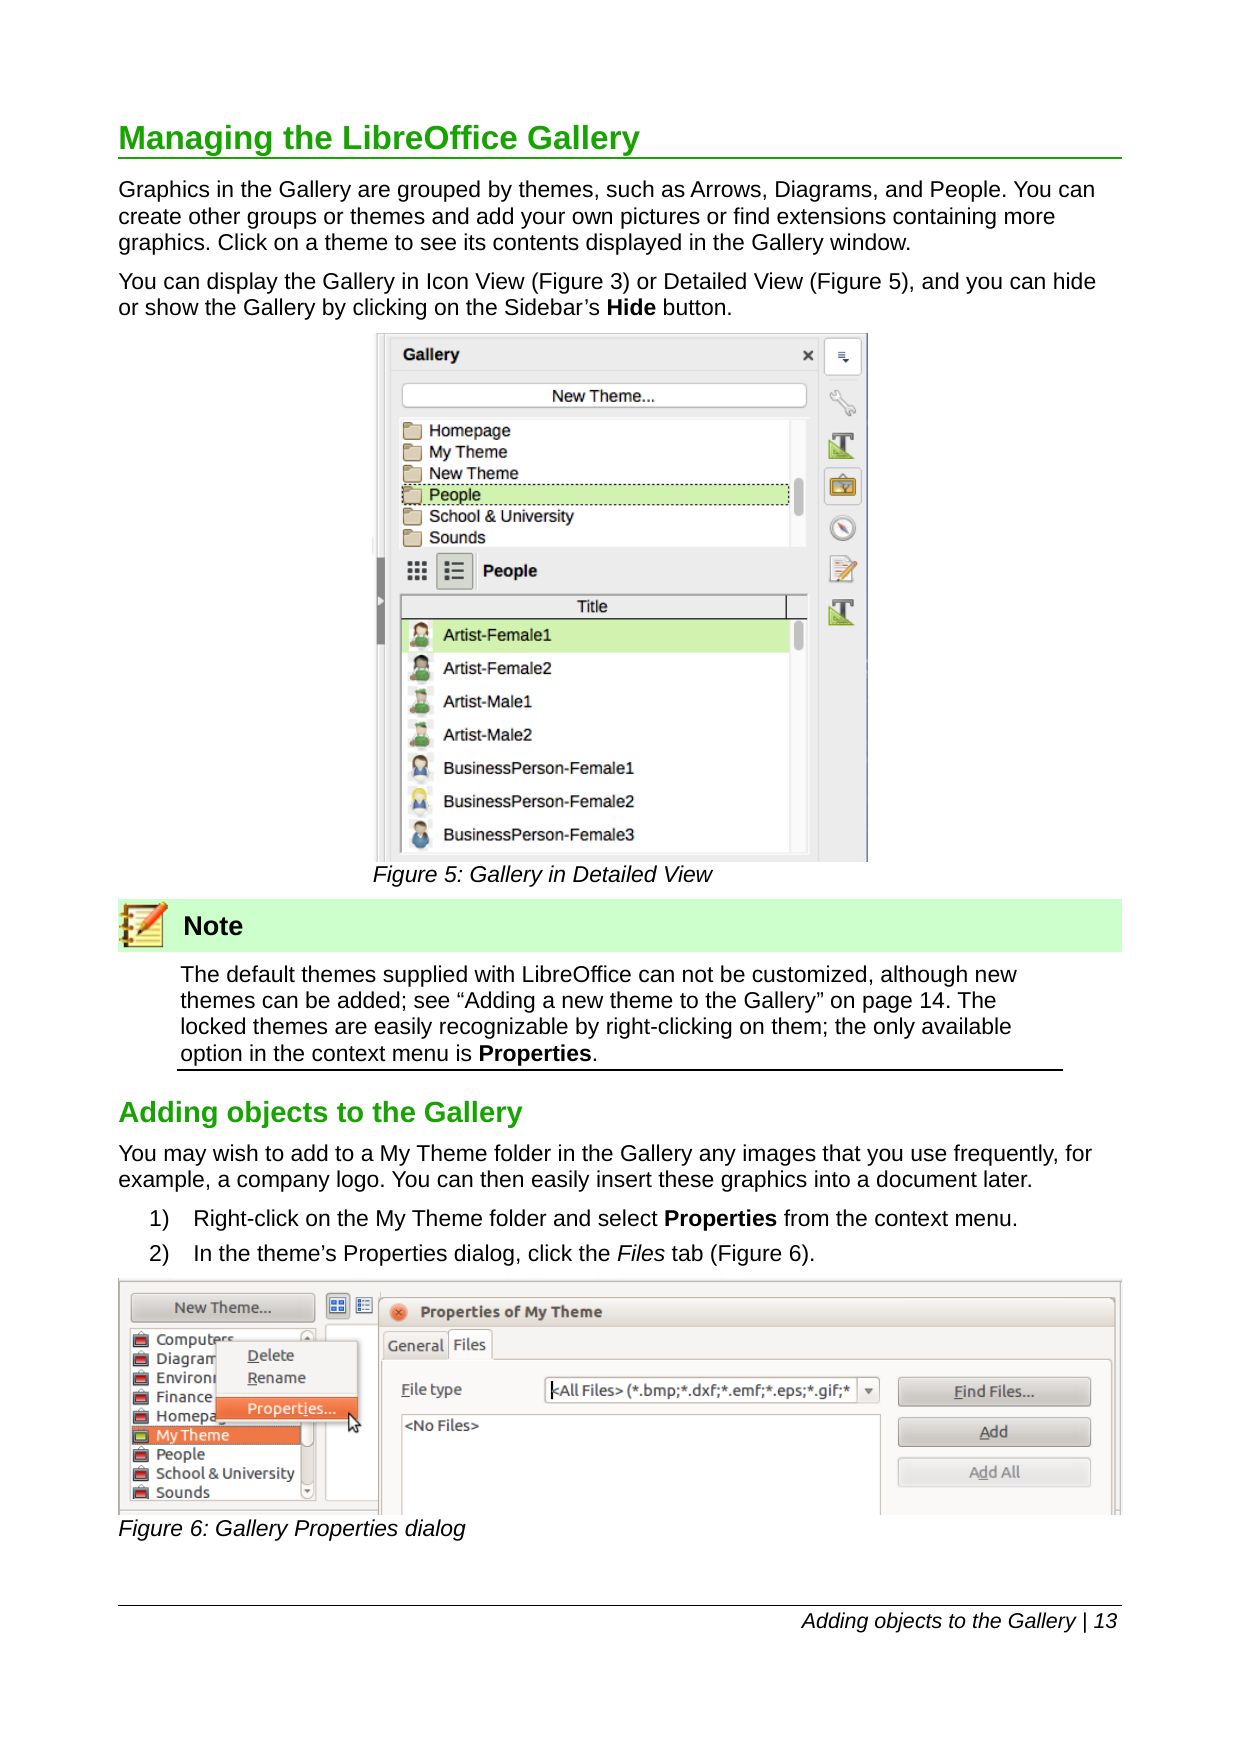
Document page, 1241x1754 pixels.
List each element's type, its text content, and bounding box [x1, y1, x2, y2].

text You may wish to add to a My Theme folder in the Gallery any images that you use frequently, for example, a company logo. You can then easily insert these graphics into a document later. [118, 1140, 1122, 1193]
picture [119, 900, 170, 951]
subtitle Note [118, 899, 1122, 952]
text Graphics in the Gallery are grouped by themes, such as Arrows, Diagrams, and People. You can create other groups or themes and add your own pictures or find extensions containing more graphics. Click on a theme to see its contents displayed in the Gallery window. [118, 176, 1122, 255]
text The default themes supplied with LibreOffice can not be customized, although new themes can be added; see “Adding a new theme to the Gallery” on page 14. The locked themes are easily recognizable by right-clicking on them; the only available option in the context menu is Properties. [177, 957, 1063, 1069]
picture [372, 333, 868, 862]
text You can display the Gallery in Icon View (Figure 3) or Detailed View (Figure 5), and you can hide or show the Gallery by clicking on the Sidebar’s Hide button. [118, 268, 1122, 321]
subtitle Adding objects to the Gallery [118, 1095, 1122, 1128]
text Figure 6: Gallery Properties dialog [118, 1515, 1122, 1541]
list Right-click on the My Theme folder and select Properties from the context menu. [169, 1205, 1122, 1232]
text Figure 5: Gallery in Detailed View [373, 862, 868, 887]
picture [118, 1278, 1123, 1515]
subtitle Managing the LibreOffice Gallery [118, 118, 1122, 157]
list In the theme’s Properties dialog, click the Files tab (Figure 6). [169, 1240, 1122, 1267]
